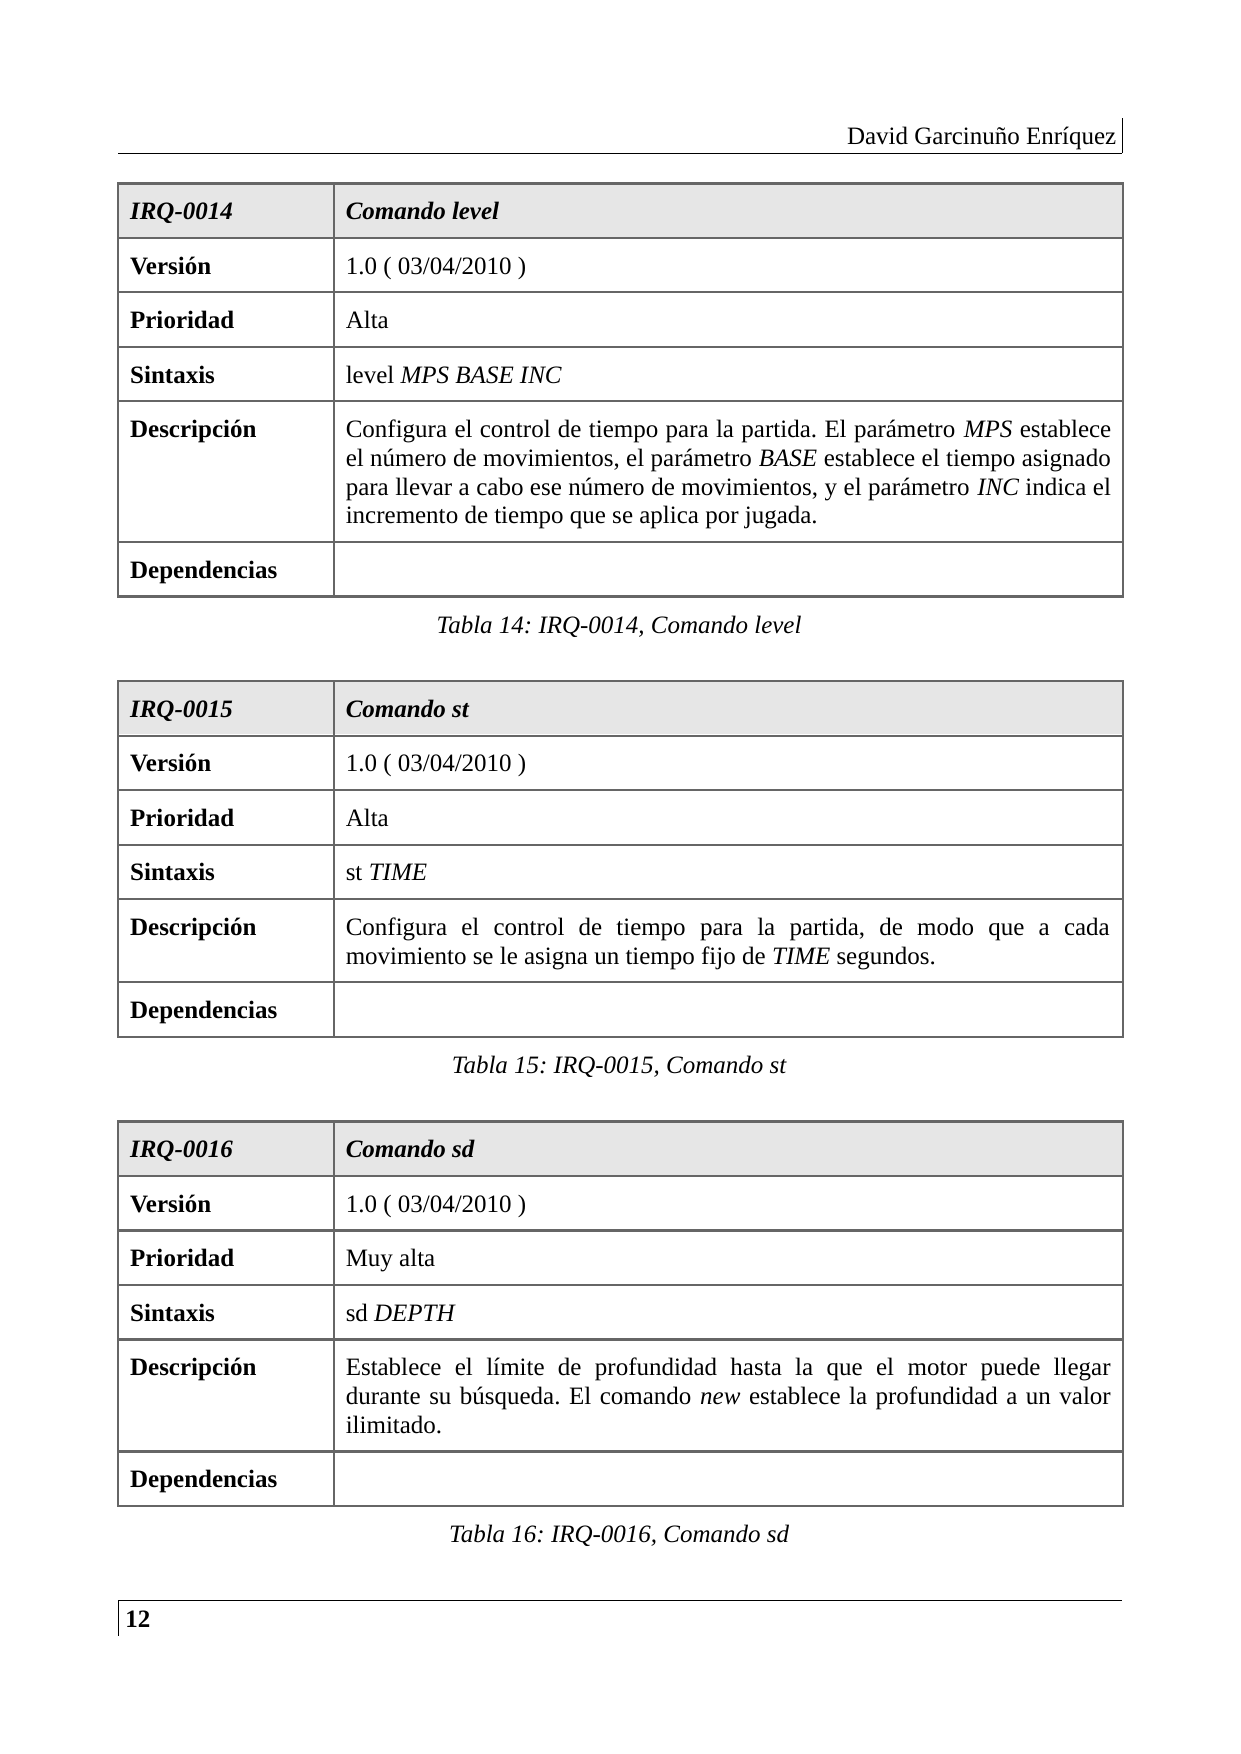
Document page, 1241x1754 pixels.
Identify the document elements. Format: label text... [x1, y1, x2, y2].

table_cell Versión [119, 239, 333, 291]
table_header IRQ-0015 [119, 682, 333, 734]
text Tabla 15: IRQ-0015, Comando st [118, 1050, 1122, 1079]
table_header Comando st [335, 682, 1122, 734]
table_cell Muy alta [335, 1232, 1122, 1284]
text Tabla 14: IRQ-0014, Comando level [118, 610, 1122, 639]
table_cell 1.0 ( 03/04/2010 ) [335, 239, 1122, 291]
table_header IRQ-0014 [119, 185, 333, 237]
table_cell Alta [335, 791, 1122, 843]
table_cell Sintaxis [119, 348, 333, 400]
table_header IRQ-0016 [119, 1123, 333, 1175]
table_cell [335, 543, 1122, 595]
table_cell Prioridad [119, 791, 333, 843]
table_header Comando level [335, 185, 1122, 237]
table_cell Dependencias [119, 1453, 333, 1505]
table_cell level MPS BASE INC [335, 348, 1122, 400]
table_cell Versión [119, 1177, 333, 1229]
table_cell sd DEPTH [335, 1286, 1122, 1338]
table_cell Descripción [119, 402, 333, 541]
table_header Comando sd [335, 1123, 1122, 1175]
table_cell [335, 983, 1122, 1036]
table_cell Establece el límite de profundidad hasta la que el motor puede llegar durante su búsqueda. El comando new establece la profundidad a un valor ilimitado. [335, 1341, 1122, 1450]
table_cell Sintaxis [119, 1286, 333, 1338]
table_cell Descripción [119, 1341, 333, 1450]
table_cell Prioridad [119, 1232, 333, 1284]
table_cell 1.0 ( 03/04/2010 ) [335, 1177, 1122, 1229]
table_cell Alta [335, 293, 1122, 346]
table_cell Descripción [119, 900, 333, 981]
text Tabla 16: IRQ-0016, Comando sd [118, 1519, 1122, 1548]
table_cell Dependencias [119, 543, 333, 595]
table_cell Dependencias [119, 983, 333, 1036]
table_cell Configura el control de tiempo para la partida, de modo que a cada movimiento se le asigna un tiempo fijo de TIME segundos. [335, 900, 1122, 981]
table_cell st TIME [335, 846, 1122, 898]
table_cell Configura el control de tiempo para la partida. El parámetro MPS establece el número de movimientos, el parámetro BASE establece el tiempo asignado para llevar a cabo ese número de movimientos, y el parámetro INC indica el incremento de tiempo que se aplica por jugada. [335, 402, 1122, 541]
table_cell Versión [119, 737, 333, 789]
table_cell Prioridad [119, 293, 333, 346]
table_cell Sintaxis [119, 846, 333, 898]
table_cell 1.0 ( 03/04/2010 ) [335, 737, 1122, 789]
table_cell [335, 1453, 1122, 1505]
